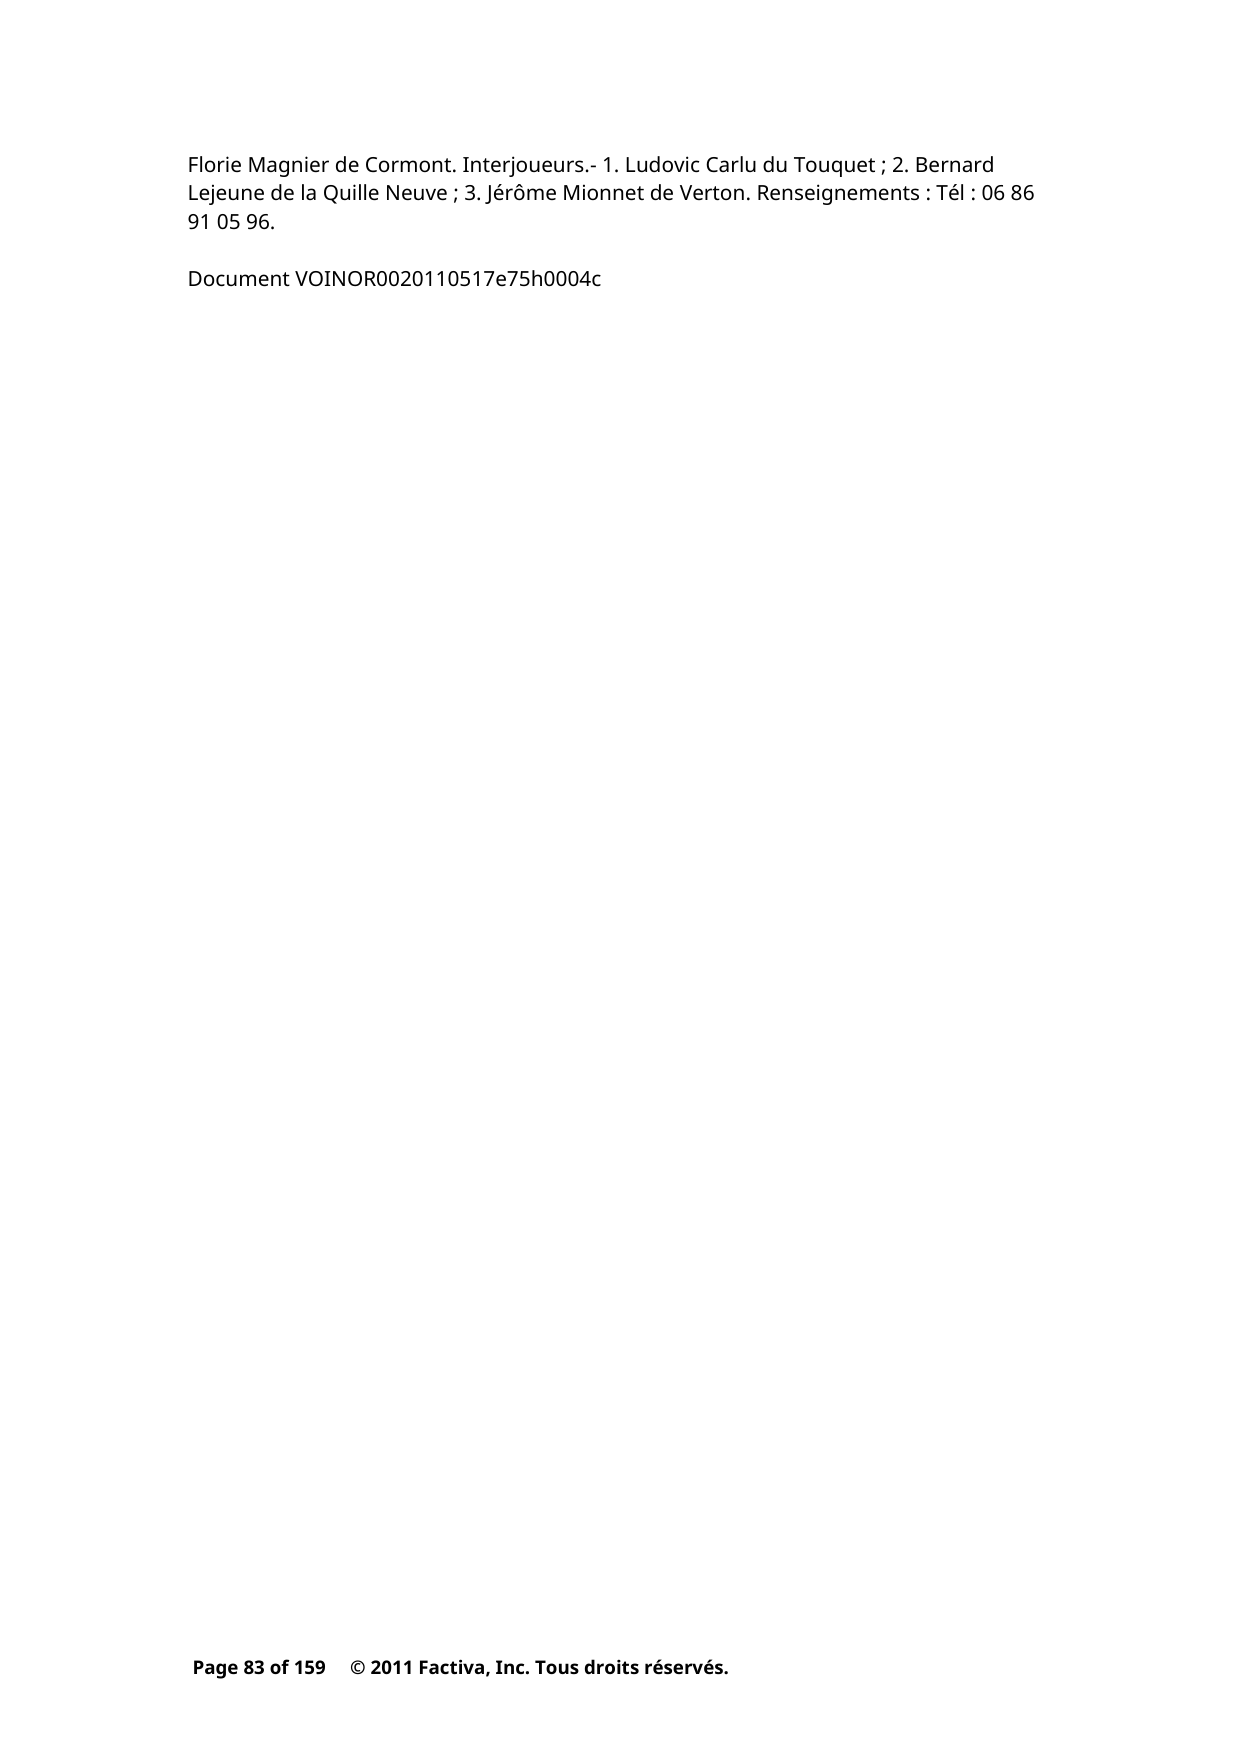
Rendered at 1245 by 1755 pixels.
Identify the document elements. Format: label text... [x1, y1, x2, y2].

text Document VOINOR0020110517e75h0004c [187, 264, 1057, 292]
text Florie Magnier de Cormont. Interjoueurs.- 1. Ludovic Carlu du Touquet ; 2. Bernard Lejeune de la Quille Neuve ; 3. Jérôme Mionnet de Verton. Renseignements : Tél : 06 86 91 05 96. [187, 150, 1057, 235]
